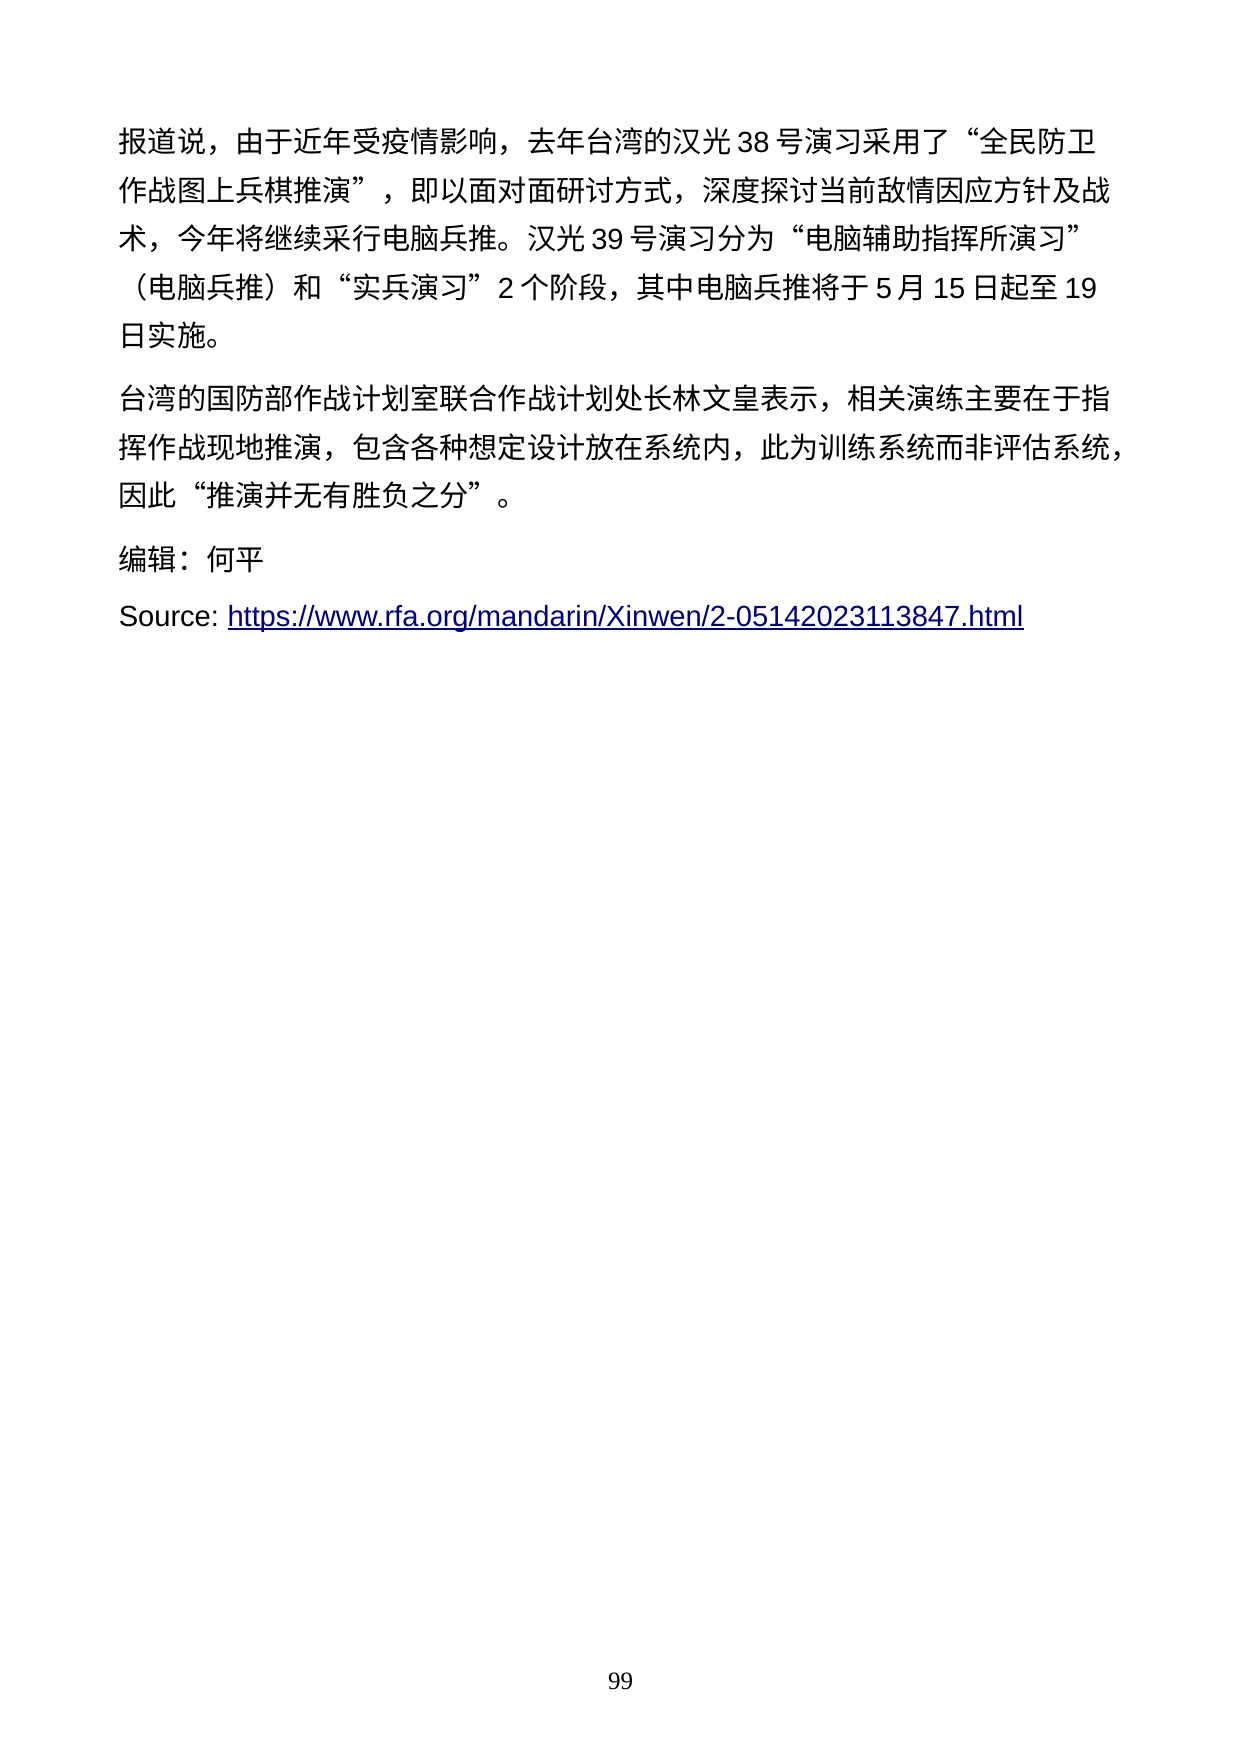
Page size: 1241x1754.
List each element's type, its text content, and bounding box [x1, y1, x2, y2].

text 编辑：何平 [118, 536, 1122, 578]
text 台湾的国防部作战计划室联合作战计划处长林文皇表示，相关演练主要在于指挥作战现地推演，包含各种想定设计放在系统内，此为训练系统而非评估系统，因此“推演并无有胜负之分”。 [118, 376, 1122, 515]
text Source: https://www.rfa.org/mandarin/Xinwen/2-05142023113847.html [118, 599, 1122, 633]
text 报道说，由于近年受疫情影响，去年台湾的汉光38号演习采用了“全民防卫作战图上兵棋推演”，即以面对面研讨方式，深度探讨当前敌情因应方针及战术，今年将继续采行电脑兵推。汉光39号演习分为“电脑辅助指挥所演习”（电脑兵推）和“实兵演习”2个阶段，其中电脑兵推将于5月15日起至19日实施。 [118, 118, 1122, 355]
